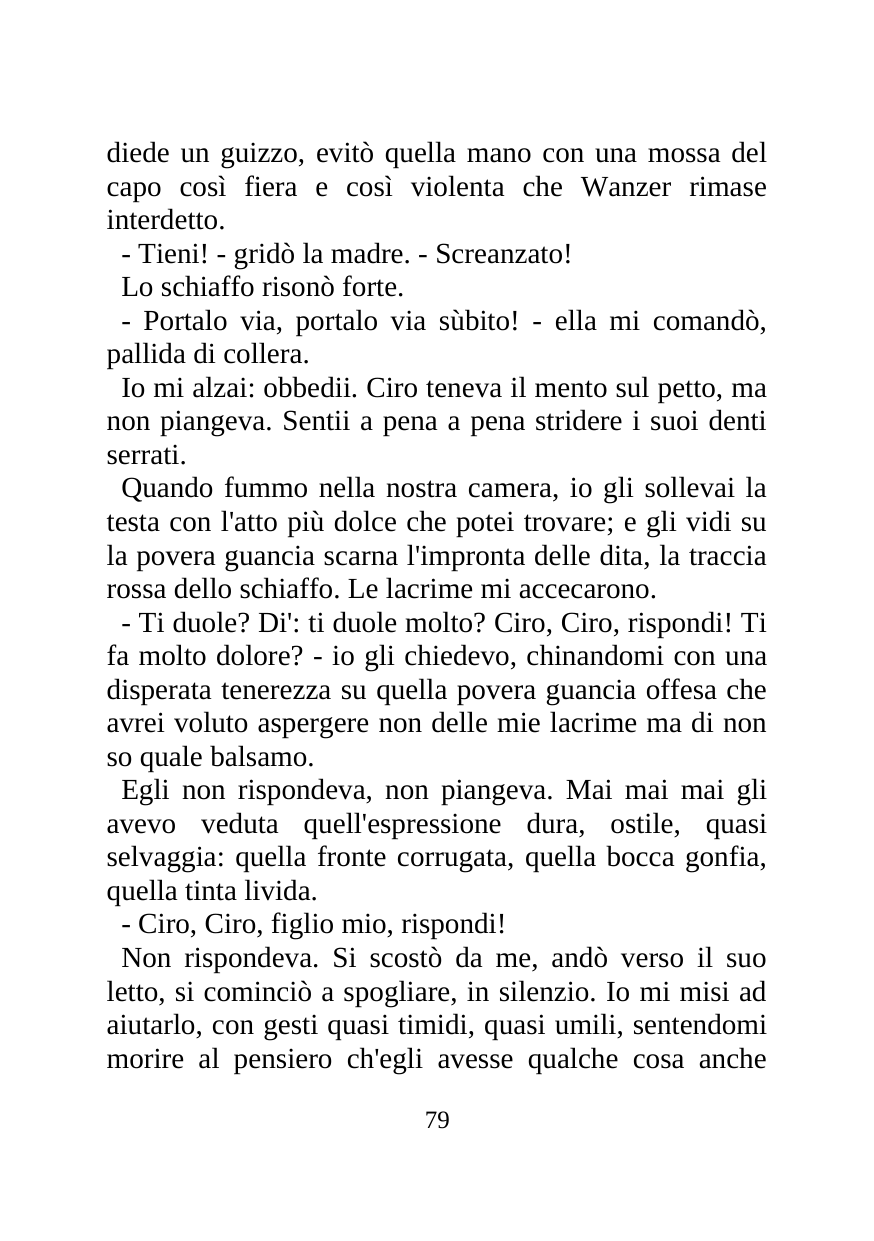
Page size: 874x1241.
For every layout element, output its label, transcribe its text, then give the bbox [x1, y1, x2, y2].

text diede un guizzo, evitò quella mano con una mossa del capo così fiera e così violenta che Wanzer rimase interdetto. [106, 135, 768, 236]
text Lo schiaffo risonò forte. [106, 269, 768, 303]
text Non rispondeva. Si scostò da me, andò verso il suo letto, si cominciò a spogliare, in silenzio. Io mi misi ad aiutarlo, con gesti quasi timidi, quasi umili, sentendomi morire al pensiero ch'egli avesse qualche cosa anche [106, 940, 768, 1074]
text - Ciro, Ciro, figlio mio, rispondi! [106, 907, 768, 940]
text Quando fummo nella nostra camera, io gli sollevai la testa con l'atto più dolce che potei trovare; e gli vidi su la povera guancia scarna l'impronta delle dita, la traccia rossa dello schiaffo. Le lacrime mi accecarono. [106, 471, 768, 605]
text - Portalo via, portalo via sùbito! - ella mi comandò, pallida di collera. [106, 303, 768, 370]
text Egli non rispondeva, non piangeva. Mai mai mai gli avevo veduta quell'espressione dura, ostile, quasi selvaggia: quella fronte corrugata, quella bocca gonfia, quella tinta livida. [106, 772, 768, 907]
text Io mi alzai: obbedii. Ciro teneva il mento sul petto, ma non piangeva. Sentii a pena a pena stridere i suoi denti serrati. [106, 370, 768, 471]
text - Ti duole? Di': ti duole molto? Ciro, Ciro, rispondi! Ti fa molto dolore? - io gli chiedevo, chinandomi con una disperata tenerezza su quella povera guancia offesa che avrei voluto aspergere non delle mie lacrime ma di non so quale balsamo. [106, 605, 768, 772]
text - Tieni! - gridò la madre. - Screanzato! [106, 236, 768, 269]
